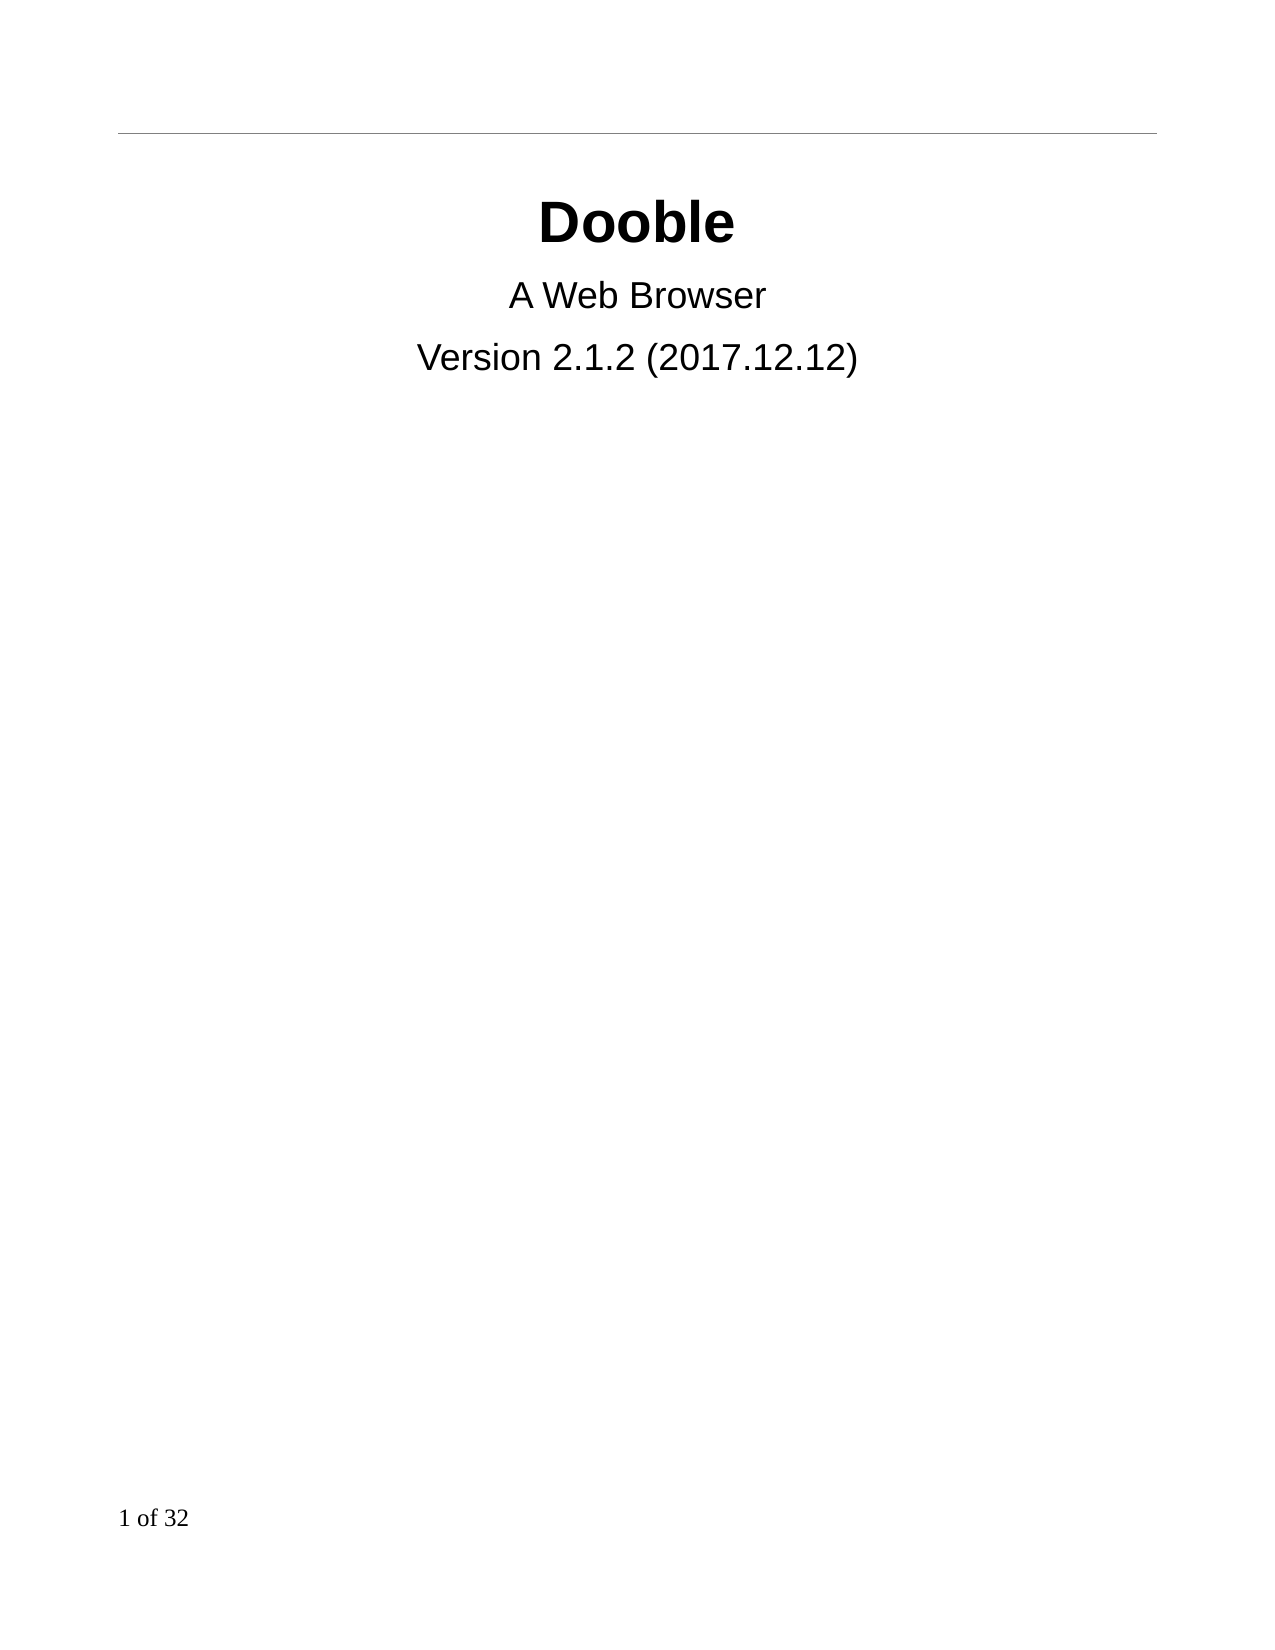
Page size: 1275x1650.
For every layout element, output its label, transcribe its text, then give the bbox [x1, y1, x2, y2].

title Dooble [118, 187, 1157, 254]
subtitle A Web Browser [118, 273, 1157, 316]
subtitle Version 2.1.2 (2017.12.12) [118, 335, 1157, 378]
